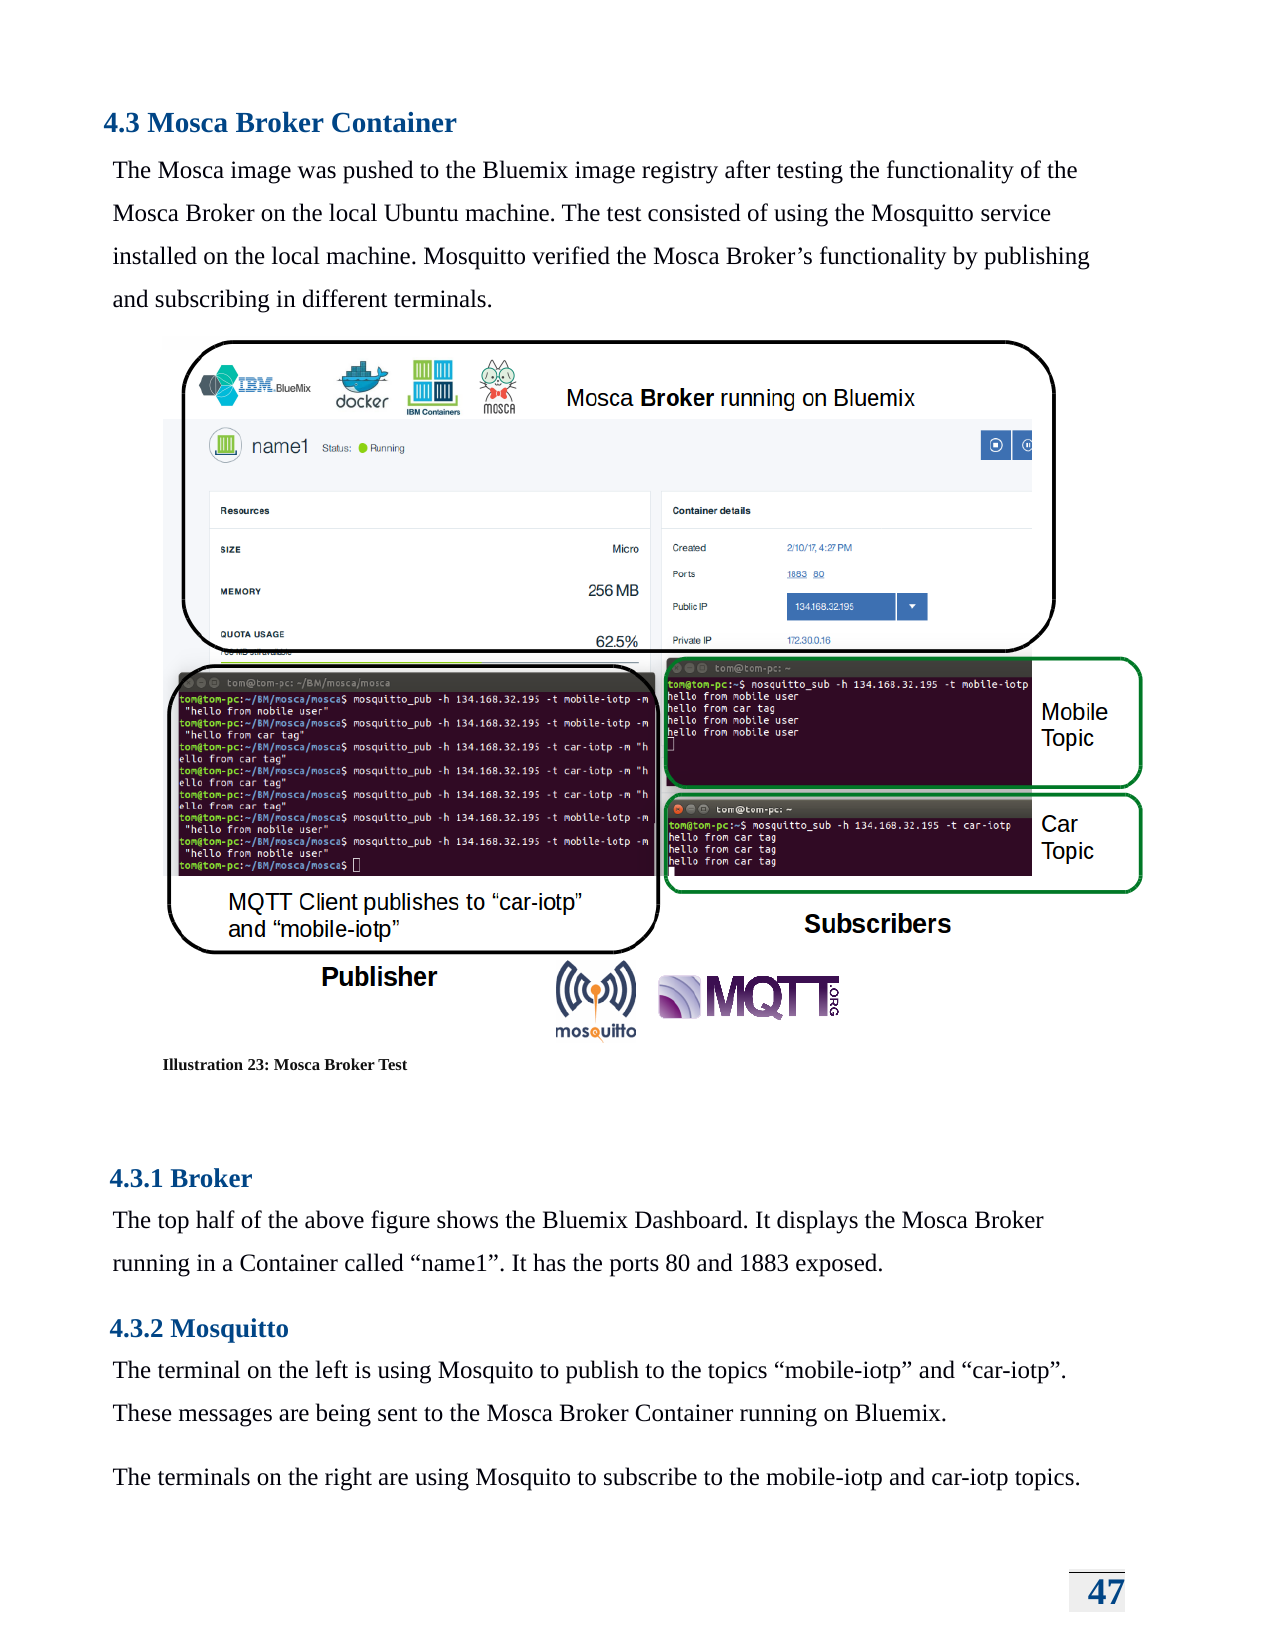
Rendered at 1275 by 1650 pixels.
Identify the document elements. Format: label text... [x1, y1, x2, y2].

text The top half of the above figure shows the Bluemix Dashboard. It displays the Mosca Broker running in a Container called “name1”. It has the ports 80 and 1883 exposed. [112, 1205, 1125, 1277]
text Illustration 23: Mosca Broker Test [162, 1045, 1150, 1073]
text The terminal on the left is using Mosquito to publish to the topics “mobile-iotp” and “car-iotp”. These messages are being sent to the Mosca Broker Container running on Bluemix. [112, 1355, 1125, 1427]
text The Mosca image was pushed to the Bluemix image registry after testing the functionality of the Mosca Broker on the local Ubuntu machine. The test consisted of using the Mosquitto service installed on the local machine. Mosquitto verified the Mosca Broker’s functionality by publishing and subscribing in different terminals. [112, 155, 1125, 313]
text The terminals on the right are using Mosquito to subscribe to the mobile-iotp and car-iotp topics. [112, 1462, 1125, 1491]
picture [162, 336, 1148, 1045]
subtitle 4.3.2 Mosquitto [109, 1312, 1125, 1343]
subtitle 4.3.1 Broker [109, 1162, 1125, 1193]
subtitle 4.3 Mosca Broker Container [103, 105, 1125, 138]
